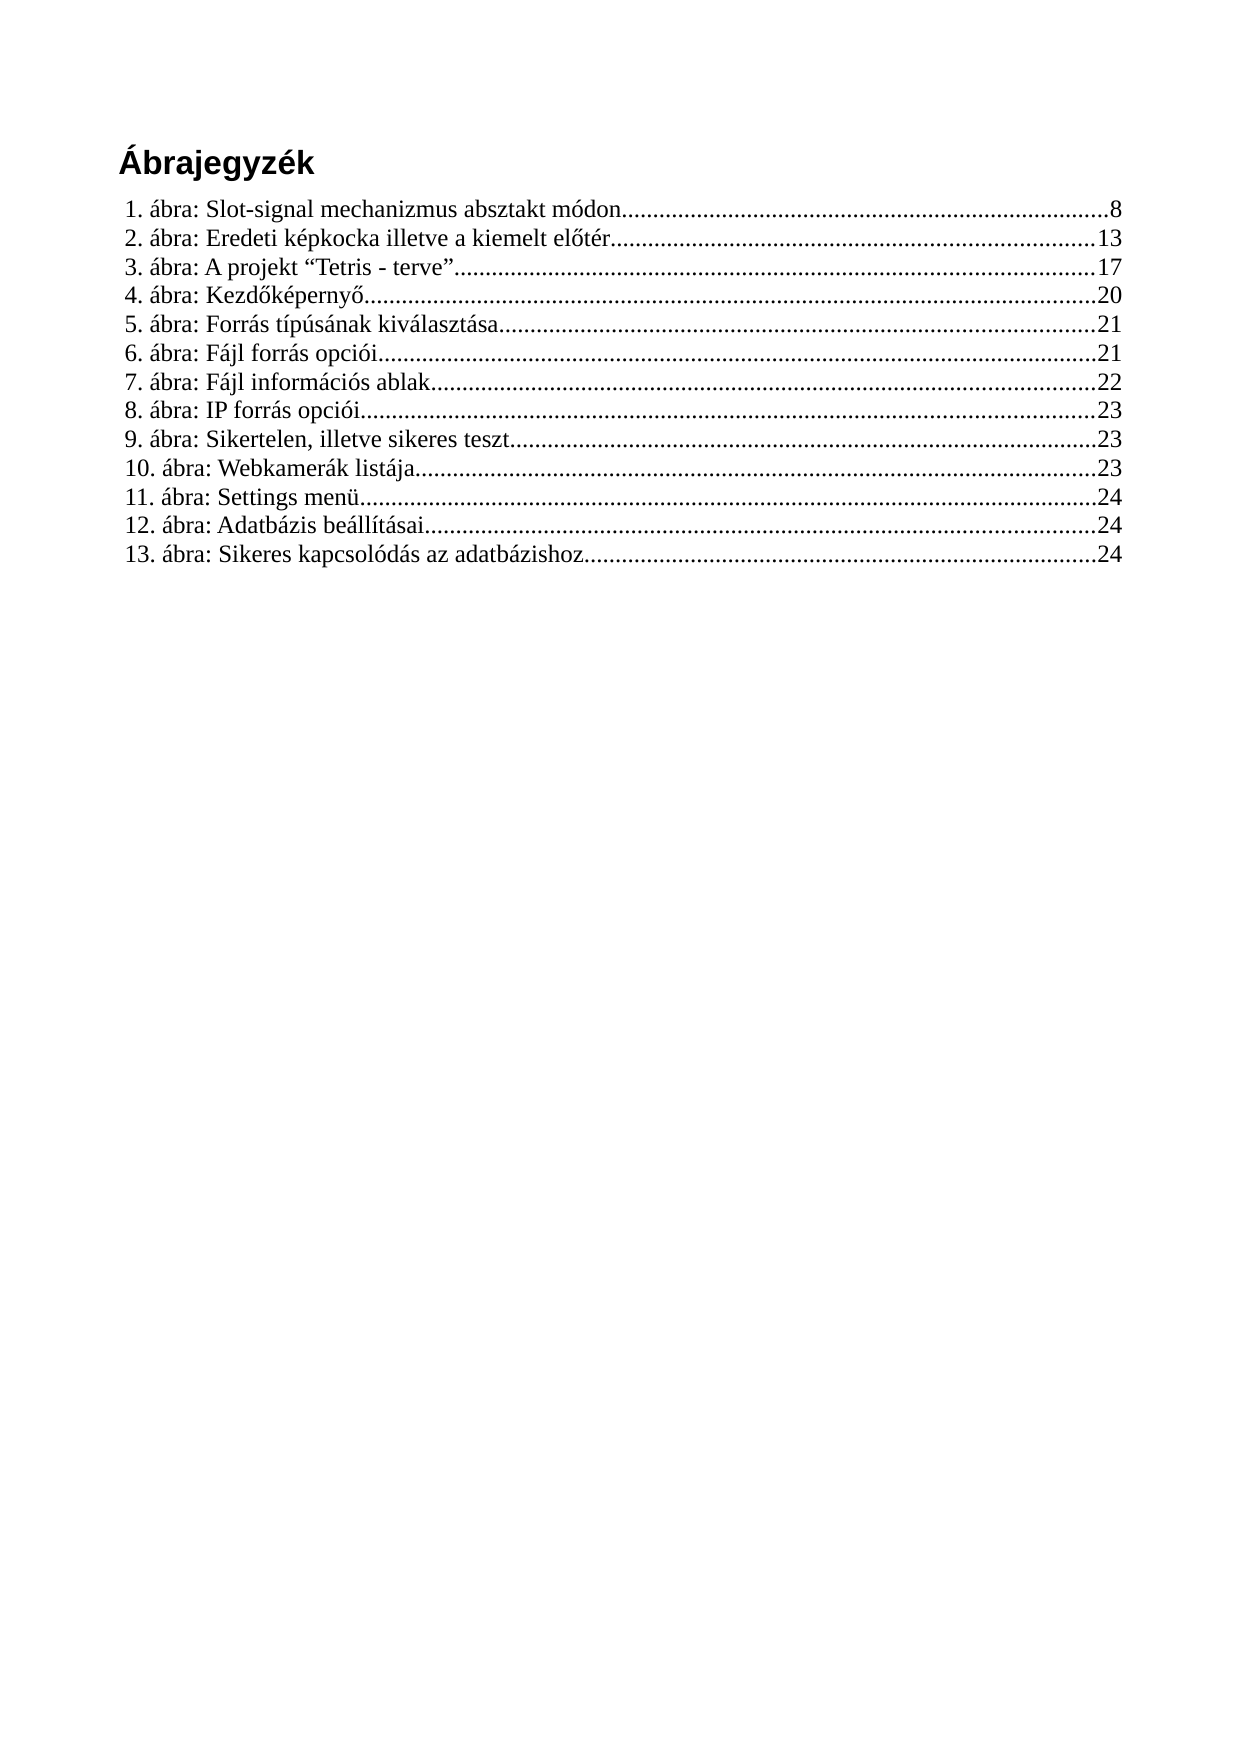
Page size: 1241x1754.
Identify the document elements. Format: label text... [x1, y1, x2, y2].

text 12. ábra: Adatbázis beállításai 24 [118, 510, 1122, 539]
text 11. ábra: Settings menü 24 [118, 482, 1122, 510]
text 5. ábra: Forrás típúsának kiválasztása 21 [118, 309, 1122, 338]
text 6. ábra: Fájl forrás opciói 21 [118, 338, 1122, 367]
text 8. ábra: IP forrás opciói 23 [118, 395, 1122, 424]
text 1. ábra: Slot-signal mechanizmus absztakt módon 8 [118, 194, 1122, 223]
text 9. ábra: Sikertelen, illetve sikeres teszt 23 [118, 424, 1122, 453]
subtitle Ábrajegyzék [118, 143, 1122, 182]
text 13. ábra: Sikeres kapcsolódás az adatbázishoz 24 [118, 539, 1122, 568]
text 7. ábra: Fájl információs ablak 22 [118, 367, 1122, 395]
text 3. ábra: A projekt “Tetris - terve” 17 [118, 252, 1122, 280]
text 10. ábra: Webkamerák listája 23 [118, 453, 1122, 482]
text 4. ábra: Kezdőképernyő 20 [118, 280, 1122, 309]
text 2. ábra: Eredeti képkocka illetve a kiemelt előtér 13 [118, 223, 1122, 252]
